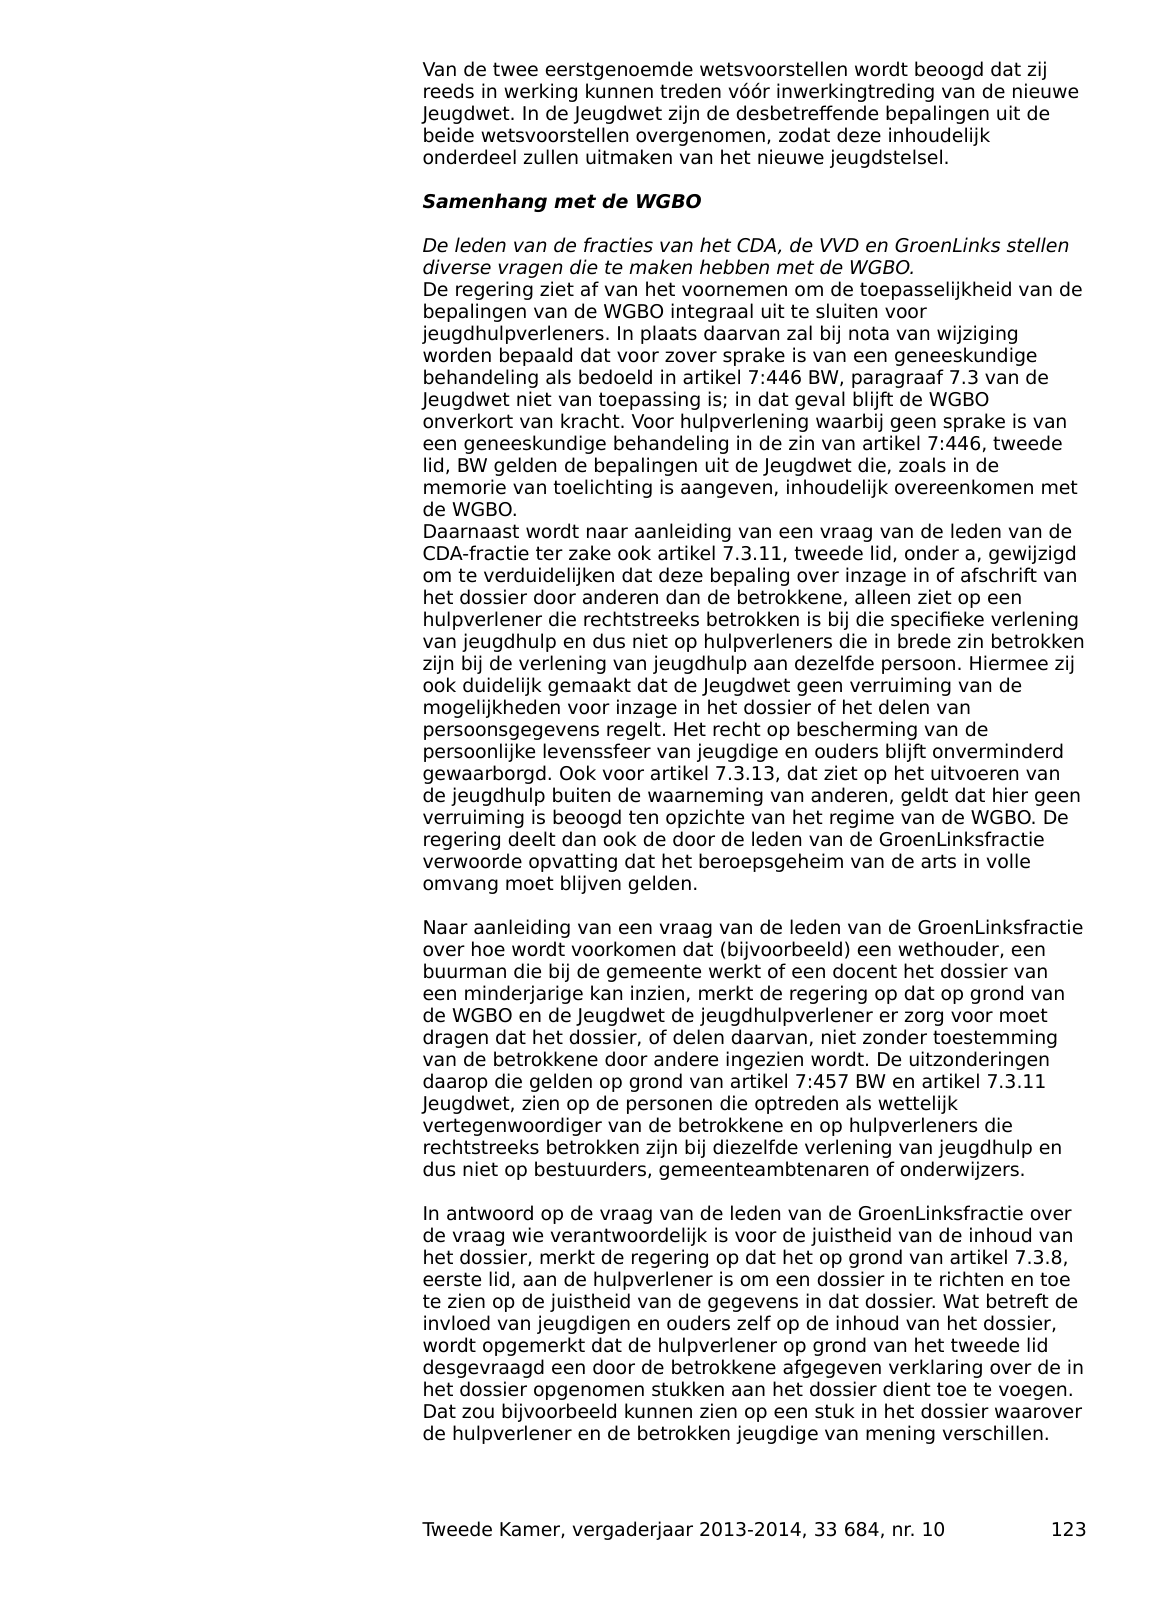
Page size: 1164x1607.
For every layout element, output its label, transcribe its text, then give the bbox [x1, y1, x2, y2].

text De leden van de fracties van het CDA, de VVD en GroenLinks stellen diverse vragen die te maken hebben met de WGBO. [422, 235, 1087, 279]
text Daarnaast wordt naar aanleiding van een vraag van de leden van de CDA-fractie ter zake ook artikel 7.3.11, tweede lid, onder a, gewijzigd om te verduidelijken dat deze bepaling over inzage in of afschrift van het dossier door anderen dan de betrokkene, alleen ziet op een hulpverlener die rechtstreeks betrokken is bij die specifieke verlening van jeugdhulp en dus niet op hulpverleners die in brede zin betrokken zijn bij de verlening van jeugdhulp aan dezelfde persoon. Hiermee zij ook duidelijk gemaakt dat de Jeugdwet geen verruiming van de mogelijkheden voor inzage in het dossier of het delen van persoonsgegevens regelt. Het recht op bescherming van de persoonlijke levenssfeer van jeugdige en ouders blijft onverminderd gewaarborgd. Ook voor artikel 7.3.13, dat ziet op het uitvoeren van de jeugdhulp buiten de waarneming van anderen, geldt dat hier geen verruiming is beoogd ten opzichte van het regime van de WGBO. De regering deelt dan ook de door de leden van de GroenLinksfractie verwoorde opvatting dat het beroepsgeheim van de arts in volle omvang moet blijven gelden. [422, 521, 1087, 895]
text Naar aanleiding van een vraag van de leden van de GroenLinksfractie over hoe wordt voorkomen dat (bijvoorbeeld) een wethouder, een buurman die bij de gemeente werkt of een docent het dossier van een minderjarige kan inzien, merkt de regering op dat op grond van de WGBO en de Jeugdwet de jeugdhulpverlener er zorg voor moet dragen dat het dossier, of delen daarvan, niet zonder toestemming van de betrokkene door andere ingezien wordt. De uitzonderingen daarop die gelden op grond van artikel 7:457 BW en artikel 7.3.11 Jeugdwet, zien op de personen die optreden als wettelijk vertegenwoordiger van de betrokkene en op hulpverleners die rechtstreeks betrokken zijn bij diezelfde verlening van jeugdhulp en dus niet op bestuurders, gemeenteambtenaren of onderwijzers. [422, 917, 1087, 1181]
subtitle Samenhang met de WGBO [422, 191, 1087, 213]
text In antwoord op de vraag van de leden van de GroenLinksfractie over de vraag wie verantwoordelijk is voor de juistheid van de inhoud van het dossier, merkt de regering op dat het op grond van artikel 7.3.8, eerste lid, aan de hulpverlener is om een dossier in te richten en toe te zien op de juistheid van de gegevens in dat dossier. Wat betreft de invloed van jeugdigen en ouders zelf op de inhoud van het dossier, wordt opgemerkt dat de hulpverlener op grond van het tweede lid desgevraagd een door de betrokkene afgegeven verklaring over de in het dossier opgenomen stukken aan het dossier dient toe te voegen. Dat zou bijvoorbeeld kunnen zien op een stuk in het dossier waarover de hulpverlener en de betrokken jeugdige van mening verschillen. [422, 1203, 1087, 1444]
text De regering ziet af van het voornemen om de toepasselijkheid van de bepalingen van de WGBO integraal uit te sluiten voor jeugdhulpverleners. In plaats daarvan zal bij nota van wijziging worden bepaald dat voor zover sprake is van een geneeskundige behandeling als bedoeld in artikel 7:446 BW, paragraaf 7.3 van de Jeugdwet niet van toepassing is; in dat geval blijft de WGBO onverkort van kracht. Voor hulpverlening waarbij geen sprake is van een geneeskundige behandeling in de zin van artikel 7:446, tweede lid, BW gelden de bepalingen uit de Jeugdwet die, zoals in de memorie van toelichting is aangeven, inhoudelijk overeenkomen met de WGBO. [422, 279, 1087, 521]
text Van de twee eerstgenoemde wetsvoorstellen wordt beoogd dat zij reeds in werking kunnen treden vóór inwerkingtreding van de nieuwe Jeugdwet. In de Jeugdwet zijn de desbetreffende bepalingen uit de beide wetsvoorstellen overgenomen, zodat deze inhoudelijk onderdeel zullen uitmaken van het nieuwe jeugdstelsel. [422, 59, 1087, 169]
